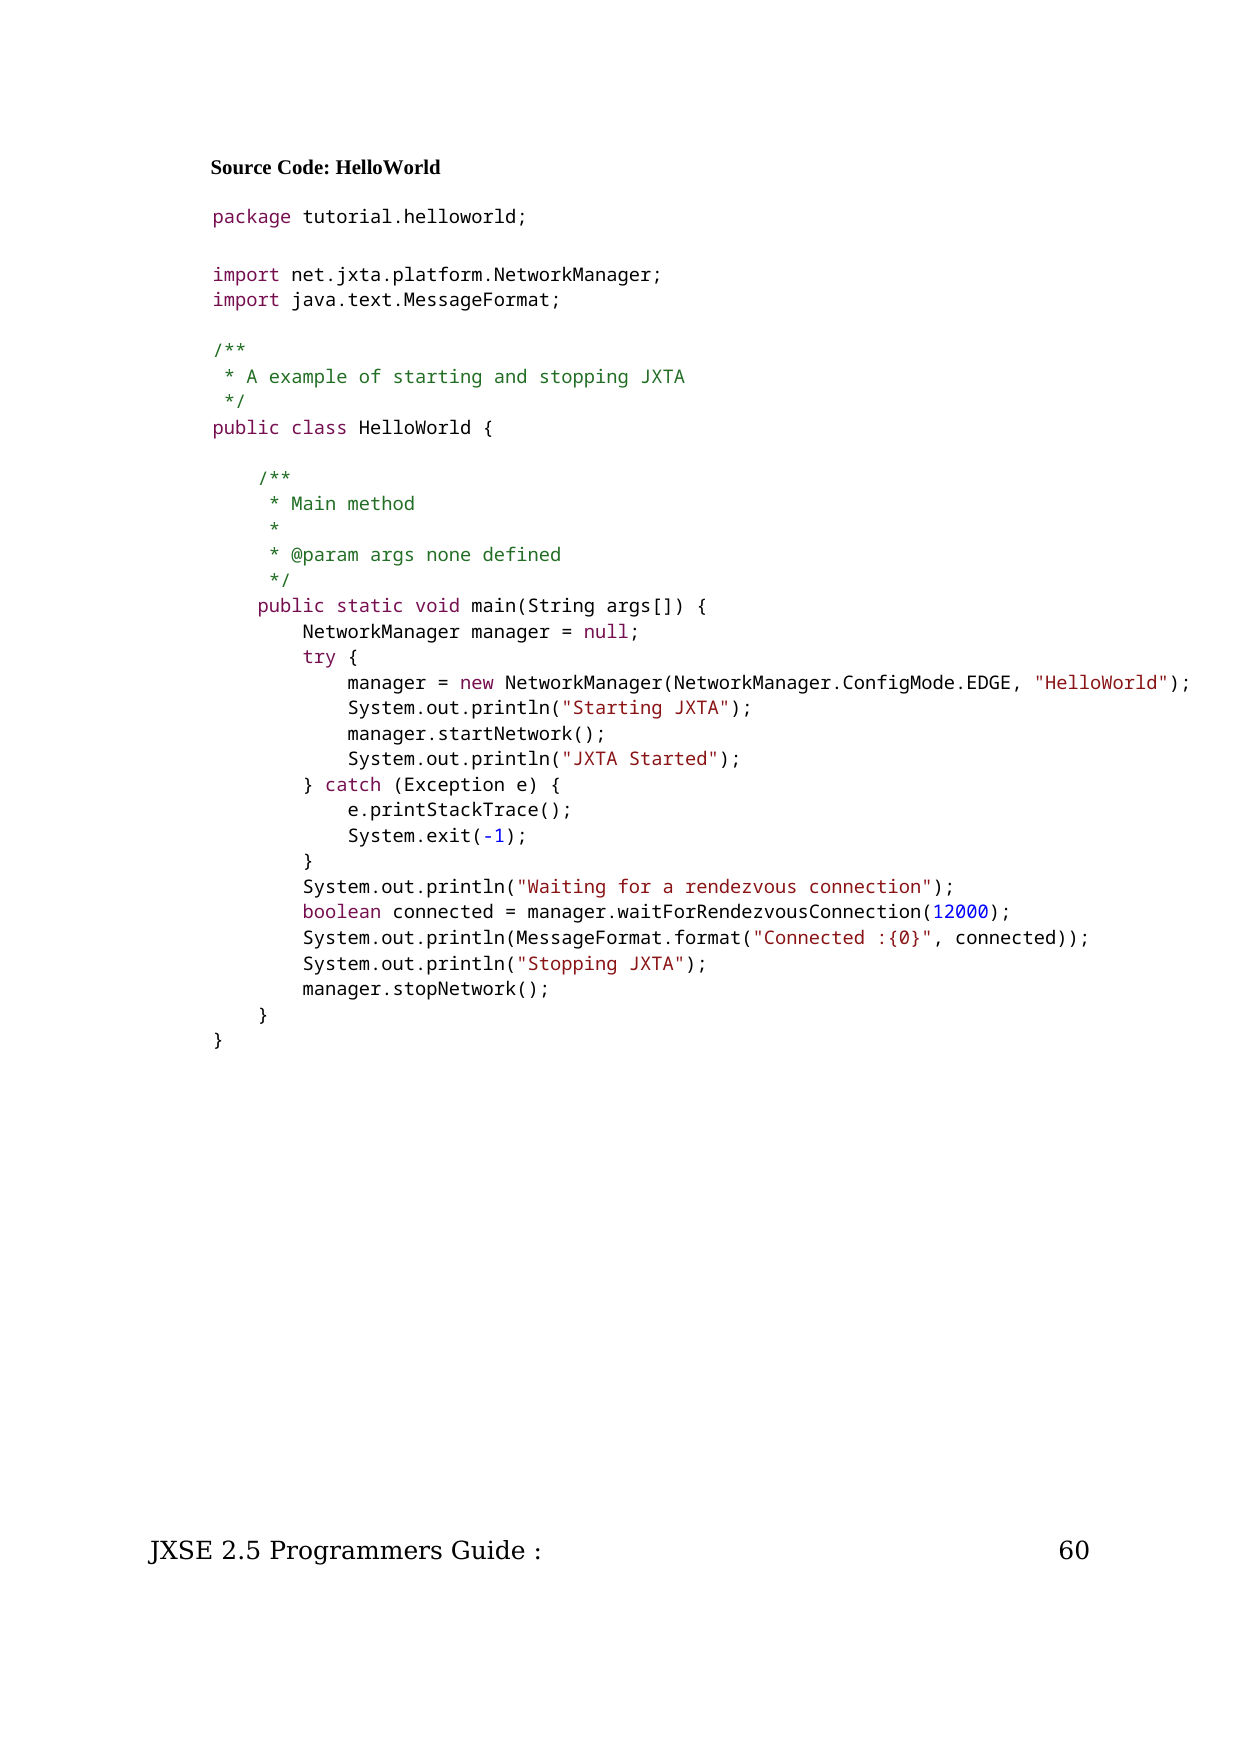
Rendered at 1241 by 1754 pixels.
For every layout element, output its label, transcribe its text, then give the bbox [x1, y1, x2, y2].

text package tutorial.helloworld; [212, 200, 1240, 229]
text System.exit(-1); [212, 822, 1240, 848]
text boolean connected = manager.waitForRendezvousConnection(12000); [212, 899, 1240, 924]
text } catch (Exception e) { [212, 771, 1240, 797]
text * @param args none defined [212, 542, 1240, 567]
text * [212, 516, 1240, 542]
text System.out.println("Starting JXTA"); [212, 695, 1240, 720]
text e.printStackTrace(); [212, 797, 1240, 822]
text System.out.println(MessageFormat.format("Connected :{0}", connected)); [212, 924, 1240, 950]
text * A example of starting and stopping JXTA [212, 363, 1240, 388]
text manager = new NetworkManager(NetworkManager.ConfigMode.EDGE, "HelloWorld"); [212, 669, 1240, 695]
text /** [212, 465, 1240, 491]
text */ [212, 567, 1240, 593]
text } [212, 1001, 1240, 1027]
text public static void main(String args[]) { [212, 593, 1240, 618]
text public class HelloWorld { [212, 414, 1240, 439]
text System.out.println("Stopping JXTA"); [212, 950, 1240, 976]
text manager.stopNetwork(); [212, 976, 1240, 1001]
text import net.jxta.platform.NetworkManager; [212, 261, 1240, 286]
text */ [212, 388, 1240, 414]
text System.out.println("JXTA Started"); [212, 746, 1240, 771]
text * Main method [212, 491, 1240, 516]
text manager.startNetwork(); [212, 720, 1240, 746]
text System.out.println("Waiting for a rendezvous connection"); [212, 873, 1240, 899]
text try { [212, 644, 1240, 669]
text } [212, 848, 1240, 873]
text Source Code: HelloWorld [210, 150, 1090, 179]
text /** [212, 337, 1240, 363]
text NetworkManager manager = null; [212, 618, 1240, 644]
text } [212, 1027, 1240, 1052]
text import java.text.MessageFormat; [212, 286, 1240, 312]
